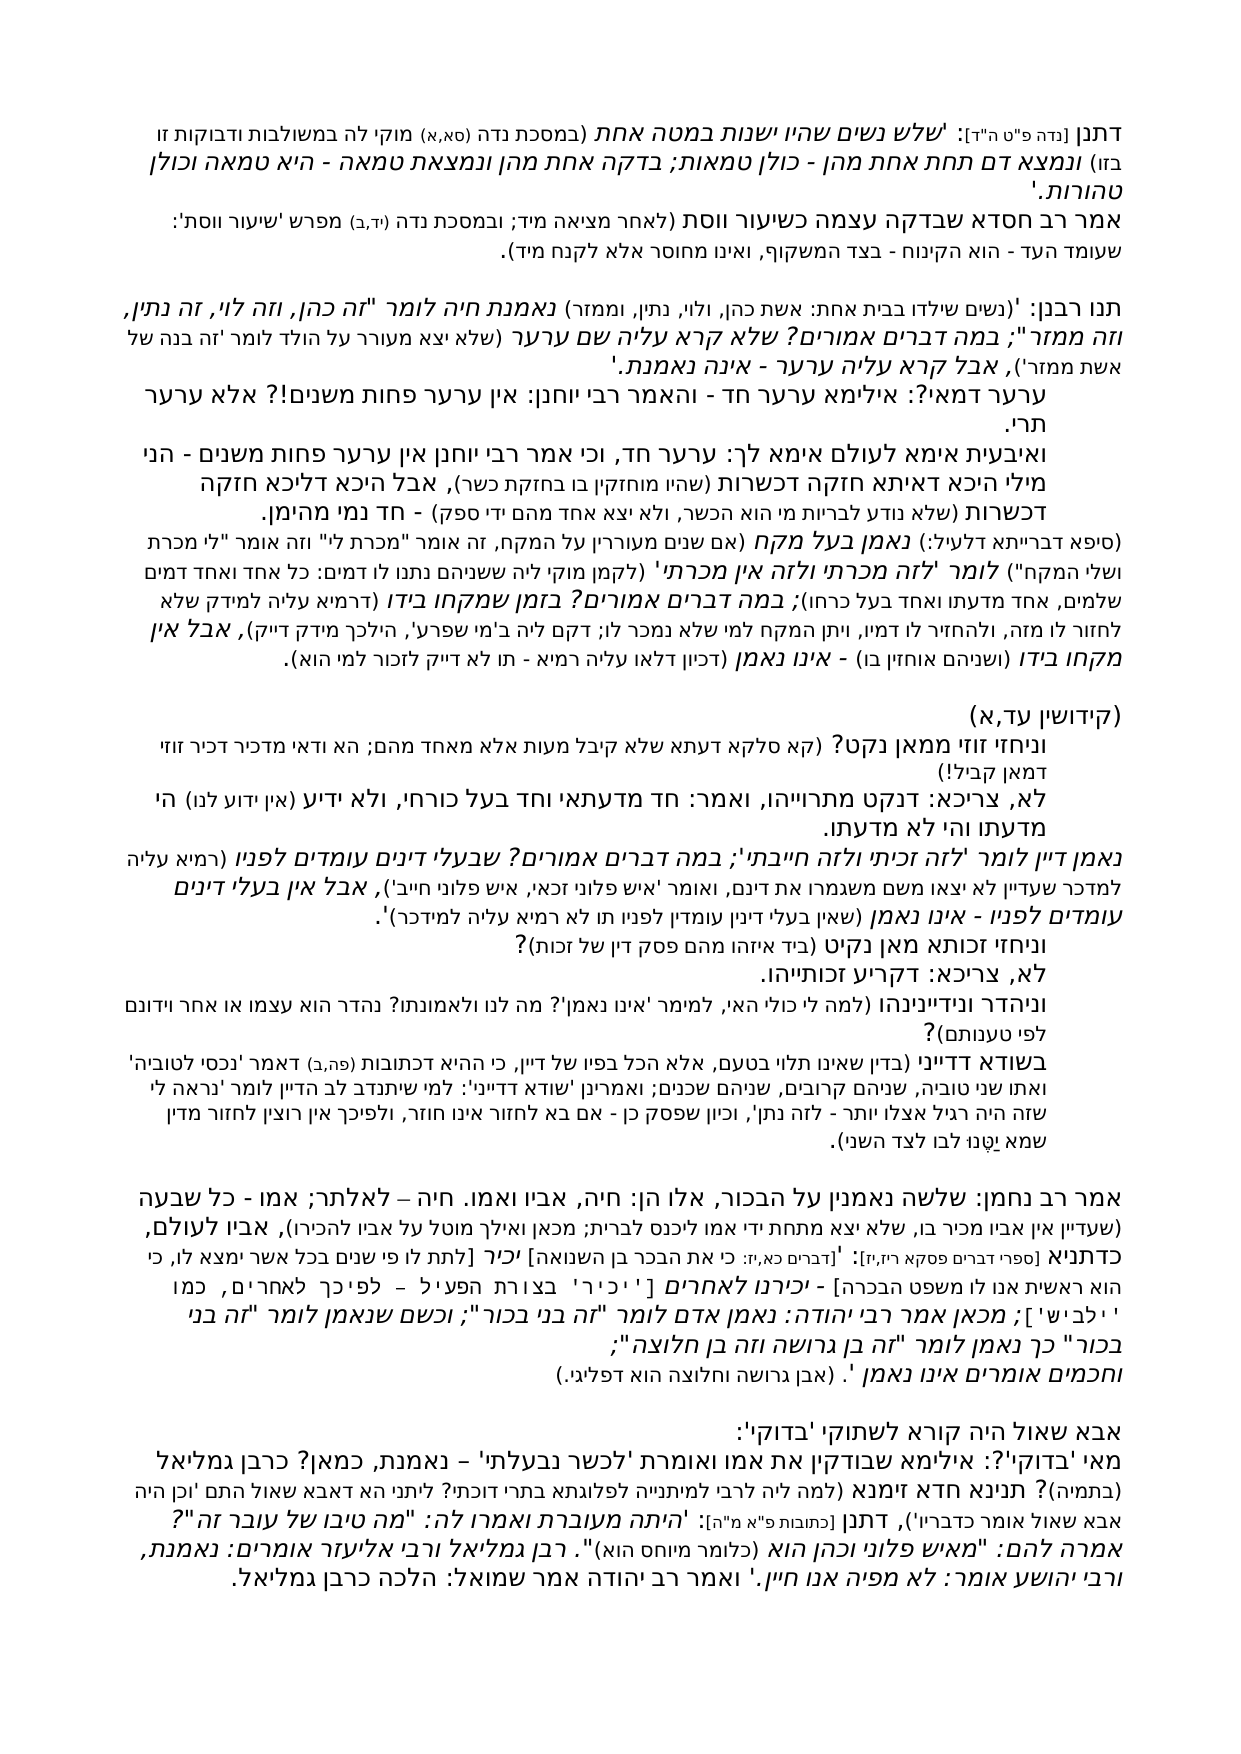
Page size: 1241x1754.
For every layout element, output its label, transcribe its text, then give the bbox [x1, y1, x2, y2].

text ערער דמאי?: אילימא ערער חד - והאמר רבי יוחנן: אין ערער פחות משנים!? אלא ערער תרי. [118, 381, 1047, 439]
text (סיפא דברייתא דלעיל:) נאמן בעל מקח (אם שנים מעוררין על המקח, זה אומר "מכרת לי" וזה אומר "לי מכרת ושלי המקח") לומר 'לזה מכרתי ולזה אין מכרתי' (לקמן מוקי ליה ששניהם נתנו לו דמים: כל אחד ואחד דמים שלמים, אחד מדעתו ואחד בעל כרחו); במה דברים אמורים? בזמן שמקחו בידו (דרמיא עליה למידק שלא לחזור לו מזה, ולהחזיר לו דמיו, ויתן המקח למי שלא נמכר לו; דקם ליה ב'מי שפרע', הילכך מידק דייק), אבל אין מקחו בידו (ושניהם אוחזין בו) - אינו נאמן (דכיון דלאו עליה רמיא - תו לא דייק לזכור למי הוא). [118, 527, 1122, 673]
text וניהדר ונידיינינהו (למה לי כולי האי, למימר 'אינו נאמן'? מה לנו ולאמונתו? נהדר הוא עצמו או אחר וידונם לפי טענותם)? [118, 989, 1047, 1047]
text אמר רב חסדא שבדקה עצמה כשיעור ווסת (לאחר מציאה מיד; ובמסכת נדה (יד,ב) מפרש 'שיעור ווסת': שעומד העד - הוא הקינוח - בצד המשקוף, ואינו מחוסר אלא לקנח מיד). [118, 206, 1122, 264]
text וניחזי זכותא מאן נקיט (ביד איזהו מהם פסק דין של זכות)? [118, 930, 1047, 959]
text תנו רבנן: '(נשים שילדו בבית אחת: אשת כהן, ולוי, נתין, וממזר) נאמנת חיה לומר "זה כהן, וזה לוי, זה נתין, וזה ממזר"; במה דברים אמורים? שלא קרא עליה שם ערער (שלא יצא מעורר על הולד לומר 'זה בנה של אשת ממזר'), אבל קרא עליה ערער - אינה נאמנת.' [118, 293, 1122, 381]
text וניחזי זוזי ממאן נקט? (קא סלקא דעתא שלא קיבל מעות אלא מאחד מהם; הא ודאי מדכיר דכיר זוזי דמאן קביל!) [118, 731, 1047, 784]
text נאמן דיין לומר 'לזה זכיתי ולזה חייבתי'; במה דברים אמורים? שבעלי דינים עומדים לפניו (רמיא עליה למדכר שעדיין לא יצאו משם משגמרו את דינם, ואומר 'איש פלוני זכאי, איש פלוני חייב'), אבל אין בעלי דינים עומדים לפניו - אינו נאמן (שאין בעלי דינין עומדין לפניו תו לא רמיא עליה למידכר)'. [118, 843, 1122, 930]
text וחכמים אומרים אינו נאמן '. (אבן גרושה וחלוצה הוא דפליגי.) [118, 1359, 1122, 1388]
text דתנן [נדה פ"ט ה"ד]: 'שלש נשים שהיו ישנות במטה אחת (במסכת נדה (סא,א) מוקי לה במשולבות ודבוקות זו בזו) ונמצא דם תחת אחת מהן - כולן טמאות; בדקה אחת מהן ונמצאת טמאה - היא טמאה וכולן טהורות.' [118, 118, 1122, 206]
text (קידושין עד,א) [118, 702, 1122, 731]
text לא, צריכא: דקריע זכותייהו. [118, 959, 1047, 989]
text לא, צריכא: דנקט מתרוייהו, ואמר: חד מדעתאי וחד בעל כורחי, ולא ידיע (אין ידוע לנו) הי מדעתו והי לא מדעתו. [118, 784, 1047, 843]
text אבא שאול היה קורא לשתוקי 'בדוקי': [118, 1417, 1122, 1446]
text מאי 'בדוקי'?: אילימא שבודקין את אמו ואומרת 'לכשר נבעלתי' – נאמנת, כמאן? כרבן גמליאל (בתמיה)? תנינא חדא זימנא (למה ליה לרבי למיתנייה לפלוגתא בתרי דוכתי? ליתני הא דאבא שאול התם 'וכן היה אבא שאול אומר כדבריו'), דתנן [כתובות פ"א מ"ה]: 'היתה מעוברת ואמרו לה: "מה טיבו של עובר זה"? אמרה להם: "מאיש פלוני וכהן הוא (כלומר מיוחס הוא)". רבן גמליאל ורבי אליעזר אומרים: נאמנת, ורבי יהושע אומר: לא מפיה אנו חיין.' ואמר רב יהודה אמר שמואל: הלכה כרבן גמליאל. [118, 1446, 1122, 1592]
text אמר רב נחמן: שלשה נאמנין על הבכור, אלו הן: חיה, אביו ואמו. חיה – לאלתר; אמו - כל שבעה (שעדיין אין אביו מכיר בו, שלא יצא מתחת ידי אמו ליכנס לברית; מכאן ואילך מוטל על אביו להכירו), אביו לעולם, כדתניא [ספרי דברים פסקא ריז,יז]: '[דברים כא,יז: כי את הבכר בן השנואה] יכיר [לתת לו פי שנים בכל אשר ימצא לו, כי הוא ראשית אנו לו משפט הבכרה] - יכירנו לאחרים ['יכיר' בצורת הפעיל – לפיכך לאחרים, כמו 'ילביש']; מכאן אמר רבי יהודה: נאמן אדם לומר "זה בני בכור"; וכשם שנאמן לומר "זה בני בכור" כך נאמן לומר "זה בן גרושה וזה בן חלוצה"; [118, 1183, 1122, 1359]
text ואיבעית אימא לעולם אימא לך: ערער חד, וכי אמר רבי יוחנן אין ערער פחות משנים - הני מילי היכא דאיתא חזקה דכשרות (שהיו מוחזקין בו בחזקת כשר), אבל היכא דליכא חזקה דכשרות (שלא נודע לבריות מי הוא הכשר, ולא יצא אחד מהם ידי ספק) - חד נמי מהימן. [118, 439, 1047, 527]
text בשודא דדייני (בדין שאינו תלוי בטעם, אלא הכל בפיו של דיין, כי ההיא דכתובות (פה,ב) דאמר 'נכסי לטוביה' ואתו שני טוביה, שניהם קרובים, שניהם שכנים; ואמרינן 'שודא דדייני': למי שיתנדב לב הדיין לומר 'נראה לי שזה היה רגיל אצלו יותר - לזה נתן', וכיון שפסק כן - אם בא לחזור אינו חוזר, ולפיכך אין רוצין לחזור מדין שמא יַטֶּנוּ לבו לצד השני). [118, 1047, 1047, 1154]
